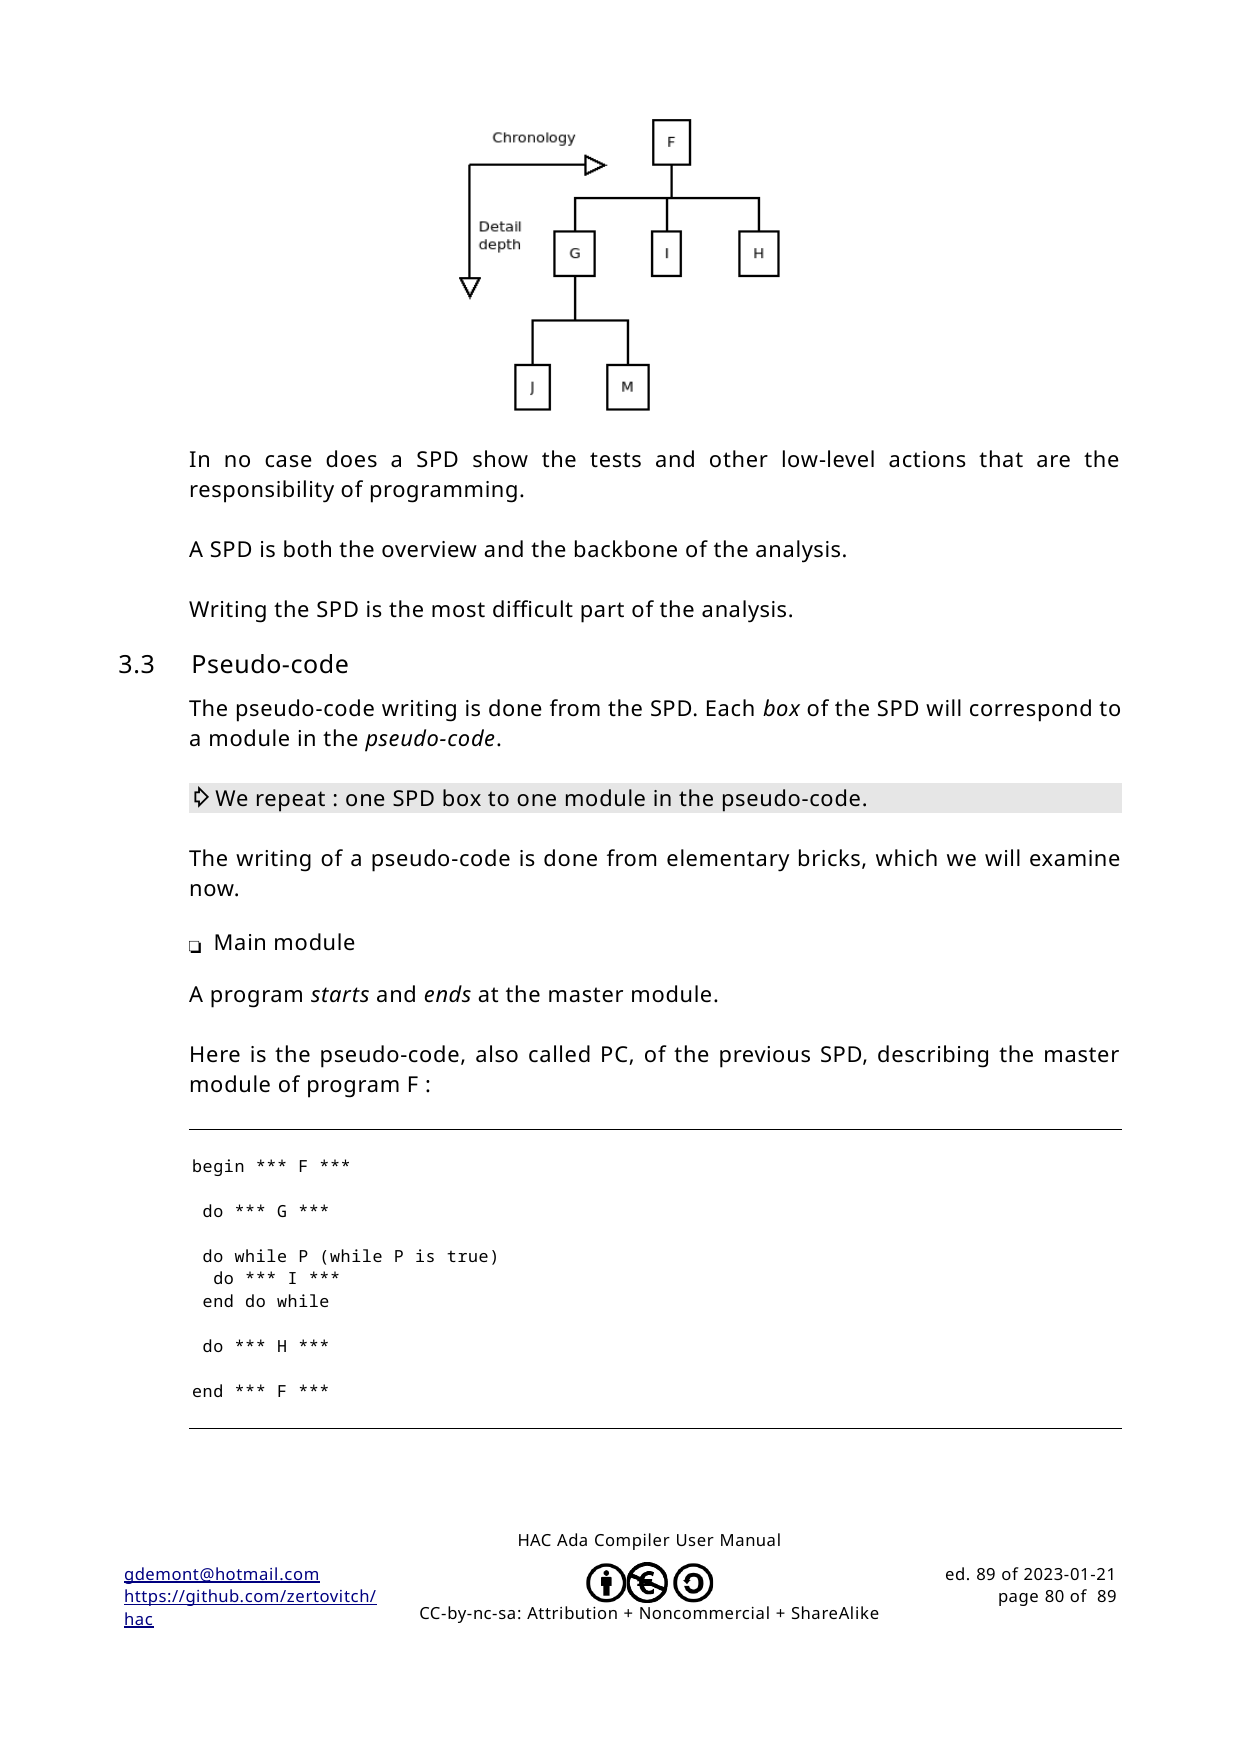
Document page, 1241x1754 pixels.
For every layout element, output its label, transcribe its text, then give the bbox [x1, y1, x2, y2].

list do while P (while P is true) [189, 1219, 1122, 1264]
text Writing the SPD is the most difficult part of the analysis. [189, 593, 1122, 623]
text A program starts and ends at the master module. [189, 979, 1122, 1009]
list do *** H *** [189, 1309, 1122, 1354]
picture [585, 1562, 668, 1603]
text The pseudo-code writing is done from the SPD. Each box of the SPD will correspond to a module in the pseudo-code. [189, 693, 1122, 753]
text Here is the pseudo-code, also called PC, of the previous SPD, describing the master module of program F : [189, 1039, 1122, 1099]
text A SPD is both the overview and the backbone of the analysis. [189, 533, 1122, 563]
list end do while [189, 1287, 1122, 1309]
list We repeat : one SPD box to one module in the pseudo-code. [189, 783, 1122, 813]
picture [672, 1562, 714, 1603]
picture [458, 118, 782, 414]
list begin *** F *** [189, 1130, 1122, 1174]
list end *** F *** [189, 1354, 1122, 1428]
subtitle Main module [189, 926, 1122, 967]
list do *** G *** [189, 1174, 1122, 1219]
text In no case does a SPD show the tests and other low-level actions that are the responsibility of programming. [189, 443, 1122, 503]
subtitle Pseudo-code [118, 647, 1122, 681]
text The writing of a pseudo-code is done from elementary bricks, which we will examine now. [189, 843, 1122, 903]
list do *** I *** [189, 1264, 1122, 1287]
